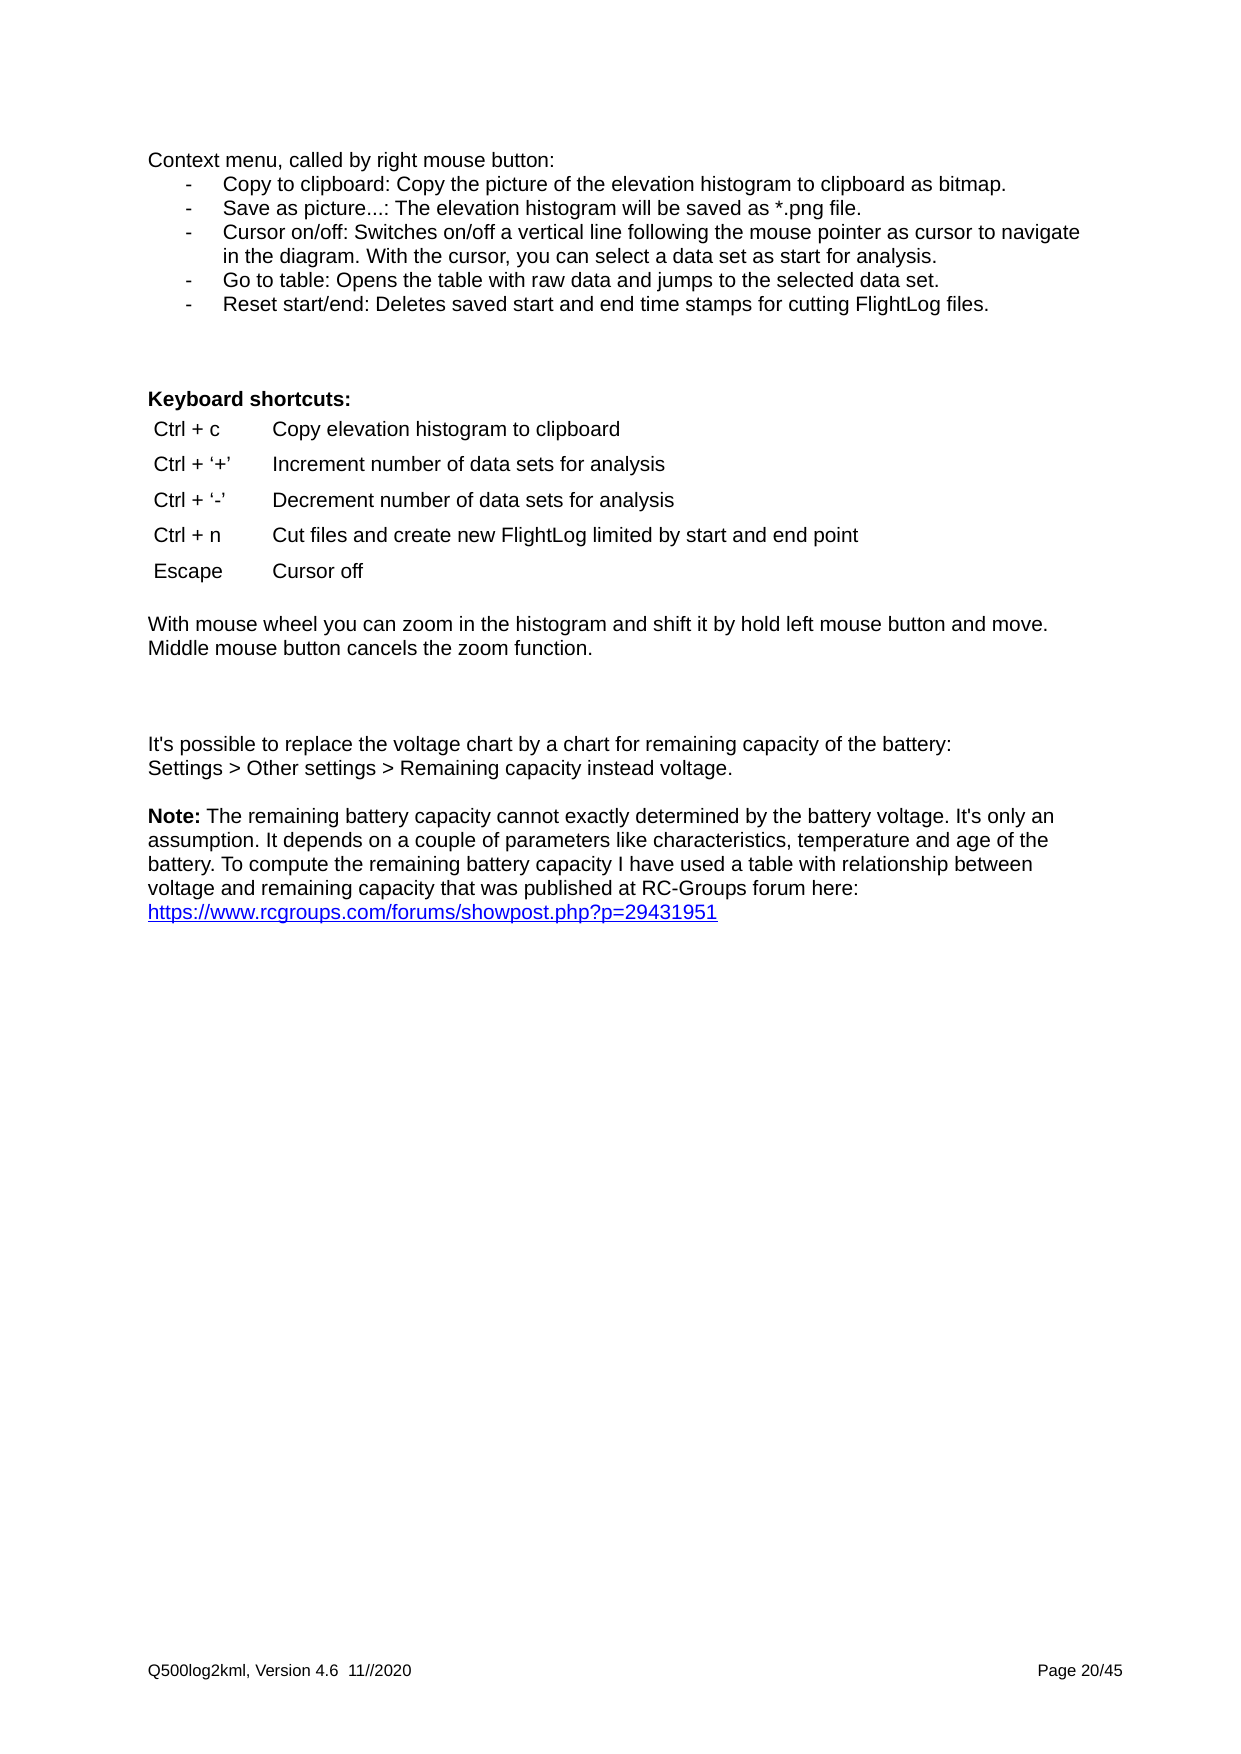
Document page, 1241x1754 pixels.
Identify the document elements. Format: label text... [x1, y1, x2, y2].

table_cell Ctrl + ‘+’ [148, 447, 266, 482]
table_cell Escape [148, 553, 266, 588]
table_cell Cut files and create new FlightLog limited by start and end point [266, 518, 1093, 553]
text With mouse wheel you can zoom in the histogram and shift it by hold left mouse button and move. Middle mouse button cancels the zoom function. [148, 612, 1093, 660]
list Reset start/end: Deletes saved start and end time stamps for cutting FlightLog files. [185, 291, 1093, 315]
list Go to table: Opens the table with raw data and jumps to the selected data set. [185, 267, 1093, 291]
table_cell Decrement number of data sets for analysis [266, 482, 1093, 517]
table_cell Ctrl + ‘-’ [148, 482, 266, 517]
table_header Ctrl + c [148, 411, 266, 447]
text Note: The remaining battery capacity cannot exactly determined by the battery voltage. It's only an assumption. It depends on a couple of parameters like characteristics, temperature and age of the battery. To compute the remaining battery capacity I have used a table with relationship between voltage and remaining capacity that was published at RC-Groups forum here: https://www.rcgroups.com/forums/showpost.php?p=29431951 [148, 804, 1093, 924]
table_cell Ctrl + n [148, 518, 266, 553]
text Settings > Other settings > Remaining capacity instead voltage. [148, 756, 1093, 780]
text Context menu, called by right mouse button: [148, 148, 1093, 172]
text It's possible to replace the voltage chart by a chart for remaining capacity of the battery: [148, 732, 1093, 756]
table_cell Cursor off [266, 553, 1093, 588]
table_cell Increment number of data sets for analysis [266, 447, 1093, 482]
list Cursor on/off: Switches on/off a vertical line following the mouse pointer as cursor to navigate in the diagram. With the cursor, you can select a data set as start for analysis. [185, 219, 1093, 267]
table_header Copy elevation histogram to clipboard [266, 411, 1093, 447]
text Keyboard shortcuts: [148, 387, 1093, 411]
list Save as picture...: The elevation histogram will be saved as *.png file. [185, 196, 1093, 219]
list Copy to clipboard: Copy the picture of the elevation histogram to clipboard as bitmap. [185, 172, 1093, 196]
